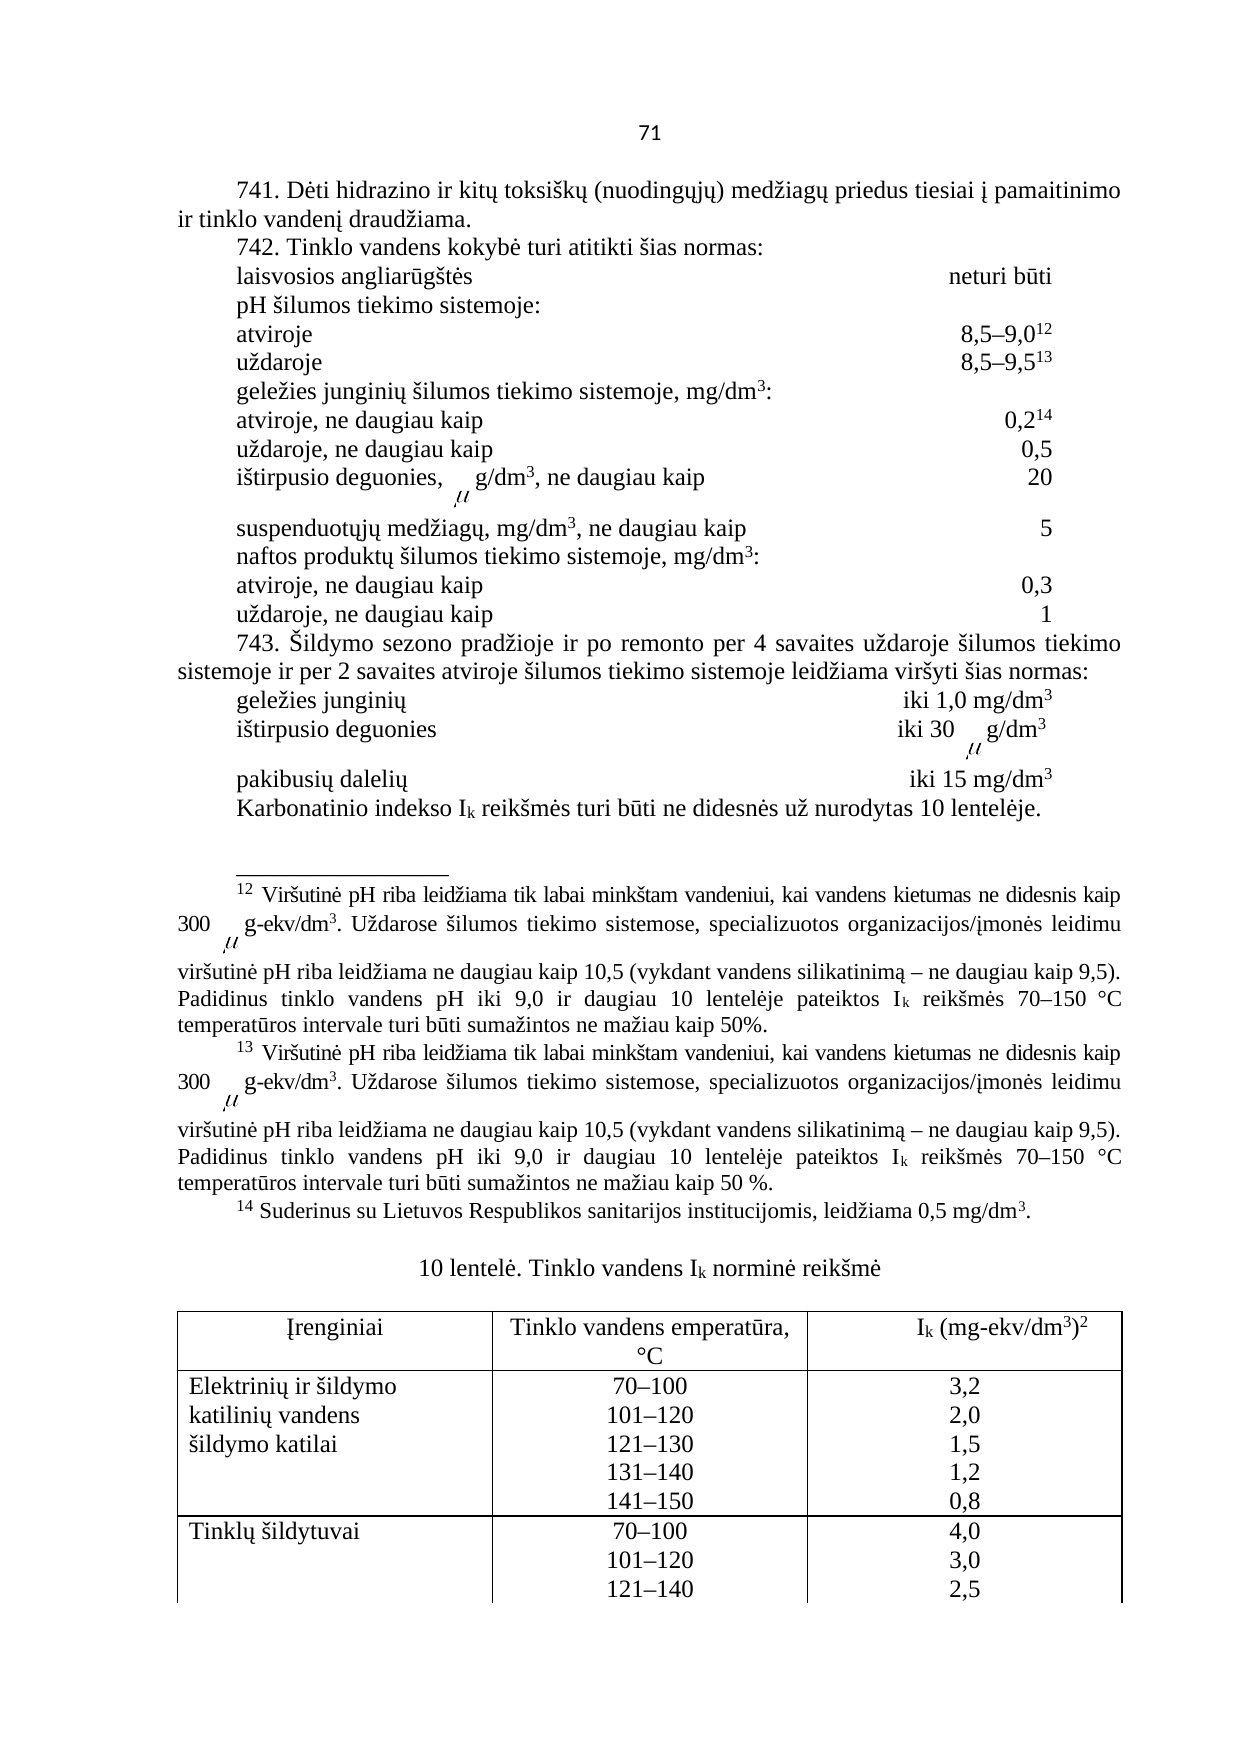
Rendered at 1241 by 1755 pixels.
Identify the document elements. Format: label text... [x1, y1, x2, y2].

table_cell 4,0 [808, 1517, 1121, 1545]
text 12 Viršutinė pH riba leidžiama tik labai minkštam vandeniui, kai vandens kietumas ne didesnis kaip 300 miug-ekv/dm3. Uždarose šilumos tiekimo sistemose, specializuotos organizacijos/įmonės leidimu viršutinė pH riba leidžiama ne daugiau kaip 10,5 (vykdant vandens silikatinimą – ne daugiau kaip 9,5). Padidinus tinklo vandens pH iki 9,0 ir daugiau 10 lentelėje pateiktos Ik reikšmės 70–150 °C temperatūros intervale turi būti sumažintos ne mažiau kaip 50%. [177, 879, 1122, 1037]
table_cell [178, 1486, 492, 1515]
table_cell 131–140 [493, 1458, 807, 1486]
table_cell 101–120 [493, 1400, 807, 1429]
text 10 lentelė. Tinklo vandens Ik norminė reikšmė [177, 1253, 1122, 1282]
table_cell [178, 1458, 492, 1486]
text ištirpusio deguonies iki 30 miug/dm3 [177, 714, 1122, 764]
table_cell katilinių vandens [178, 1400, 492, 1429]
text uždaroje, ne daugiau kaip 1 [177, 599, 1122, 628]
text _________________ [177, 851, 1122, 879]
text atviroje, ne daugiau kaip 0,3 [177, 570, 1122, 599]
text uždaroje 8,5–9,513 [177, 347, 1122, 376]
text 14 Suderinus su Lietuvos Respublikos sanitarijos institucijomis, leidžiama 0,5 mg/dm3. [177, 1196, 1122, 1224]
table_cell 3,0 [808, 1545, 1121, 1574]
text geležies junginių iki 1,0 mg/dm3 [177, 685, 1122, 714]
table_cell [178, 1545, 492, 1574]
text pH šilumos tiekimo sistemoje: [177, 290, 1122, 319]
table_header Tinklo vandens emperatūra, °C [493, 1312, 807, 1369]
table_cell 1,5 [808, 1429, 1121, 1457]
text pakibusių dalelių iki 15 mg/dm3 [177, 764, 1122, 793]
text 741. Dėti hidrazino ir kitų toksiškų (nuodingųjų) medžiagų priedus tiesiai į pamaitinimo ir tinklo vandenį draudžiama. [177, 175, 1122, 232]
table_cell 2,5 [808, 1574, 1121, 1603]
text 743. Šildymo sezono pradžioje ir po remonto per 4 savaites uždaroje šilumos tiekimo sistemoje ir per 2 savaites atviroje šilumos tiekimo sistemoje leidžiama viršyti šias normas: [177, 628, 1122, 685]
table_header Įrenginiai [178, 1312, 492, 1369]
table_cell [178, 1574, 492, 1603]
text 742. Tinklo vandens kokybė turi atitikti šias normas: [177, 232, 1122, 261]
table_cell šildymo katilai [178, 1429, 492, 1457]
table_cell 2,0 [808, 1400, 1121, 1429]
table_cell 0,8 [808, 1486, 1121, 1515]
table_cell 3,2 [808, 1371, 1121, 1400]
table_cell 121–140 [493, 1574, 807, 1603]
text laisvosios angliarūgštės neturi būti [177, 261, 1122, 290]
table_cell 101–120 [493, 1545, 807, 1574]
text geležies junginių šilumos tiekimo sistemoje, mg/dm3: [177, 376, 1122, 405]
table_cell 70–100 [493, 1371, 807, 1400]
table_cell 1,2 [808, 1458, 1121, 1486]
table_cell 141–150 [493, 1486, 807, 1515]
text suspenduotųjų medžiagų, mg/dm3, ne daugiau kaip 5 [177, 513, 1122, 541]
text uždaroje, ne daugiau kaip 0,5 [177, 434, 1122, 462]
text ištirpusio deguonies, miug/dm3, ne daugiau kaip 20 [177, 462, 1122, 513]
text atviroje 8,5–9,012 [177, 319, 1122, 347]
table_header Ik (mg-ekv/dm3)2 [808, 1312, 1121, 1369]
text naftos produktų šilumos tiekimo sistemoje, mg/dm3: [177, 541, 1122, 570]
table_cell 121–130 [493, 1429, 807, 1457]
table_cell Tinklų šildytuvai [178, 1517, 492, 1545]
text Karbonatinio indekso Ik reikšmės turi būti ne didesnės už nurodytas 10 lentelėje. [177, 793, 1122, 822]
table_cell 70–100 [493, 1517, 807, 1545]
table_cell Elektrinių ir šildymo [178, 1371, 492, 1400]
text atviroje, ne daugiau kaip 0,214 [177, 405, 1122, 434]
text 13 Viršutinė pH riba leidžiama tik labai minkštam vandeniui, kai vandens kietumas ne didesnis kaip 300 miug-ekv/dm3. Uždarose šilumos tiekimo sistemose, specializuotos organizacijos/įmonės leidimu viršutinė pH riba leidžiama ne daugiau kaip 10,5 (vykdant vandens silikatinimą – ne daugiau kaip 9,5). Padidinus tinklo vandens pH iki 9,0 ir daugiau 10 lentelėje pateiktos Ik reikšmės 70–150 °C temperatūros intervale turi būti sumažintos ne mažiau kaip 50 %. [177, 1037, 1122, 1196]
